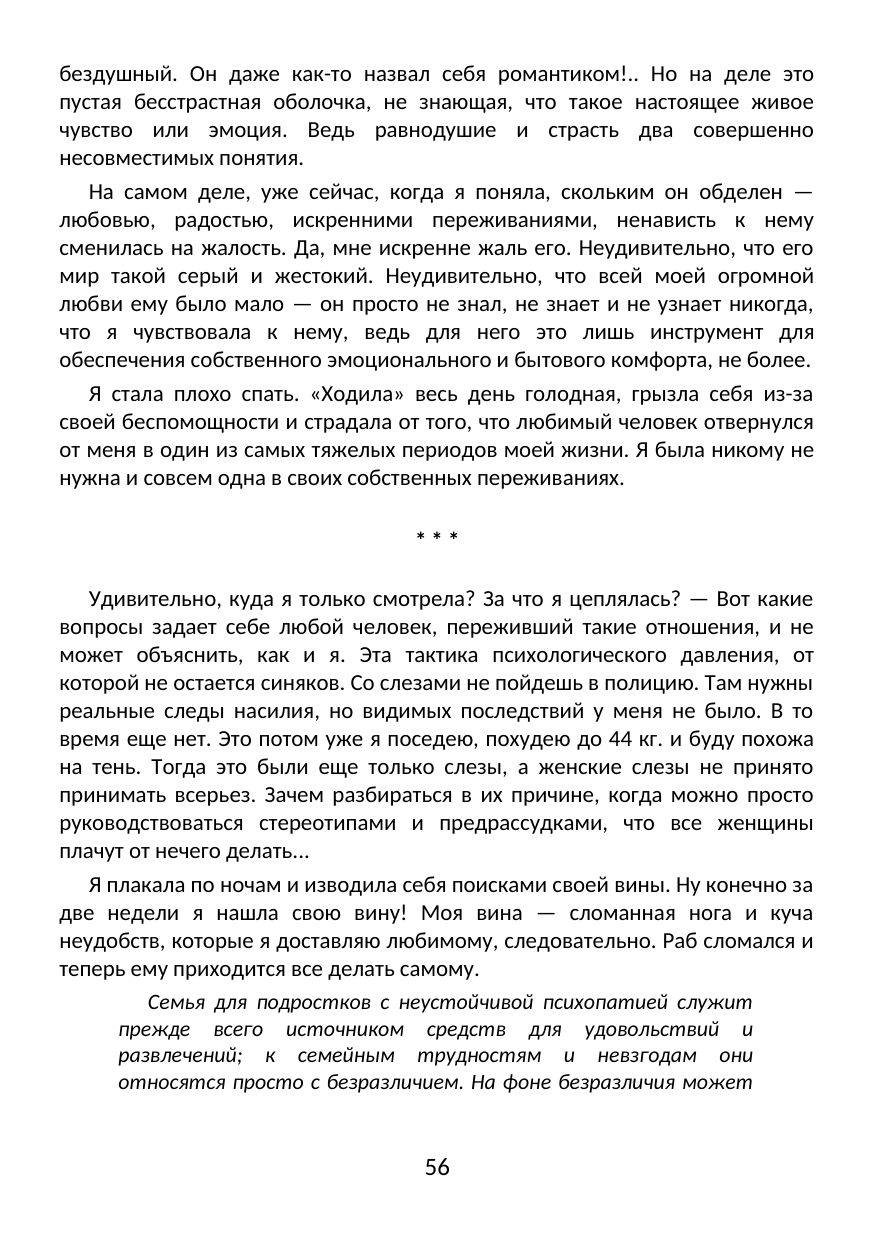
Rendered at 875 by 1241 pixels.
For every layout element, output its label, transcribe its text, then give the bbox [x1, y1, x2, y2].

text Удивительно, куда я только смотрела? За что я цеплялась? — Вот какие вопросы задает себе любой человек, переживший такие отношения, и не может объяснить, как и я. Эта тактика психологического давления, от которой не остается синяков. Со слезами не пойдешь в полицию. Там нужны реальные следы насилия, но видимых последствий у меня не было. В то время еще нет. Это потом уже я поседею, похудею до 44 кг. и буду похожа на тень. Тогда это были еще только слезы, а женские слезы не принято принимать всерьез. Зачем разбираться в их причине, когда можно просто руководствоваться стереотипами и предрассудками, что все женщины плачут от нечего делать... [59, 584, 815, 864]
text бездушный. Он даже как-то назвал себя романтиком!.. Но на деле это пустая бесстрастная оболочка, не знающая, что такое настоящее живое чувство или эмоция. Ведь равнодушие и страсть два совершенно несовместимых понятия. [59, 59, 815, 171]
text Я плакала по ночам и изводила себя поисками своей вины. Ну конечно за две недели я нашла свою вину! Моя вина — сломанная нога и куча неудобств, которые я доставляю любимому, следовательно. Раб сломался и теперь ему приходится все делать самому. [59, 870, 815, 982]
subtitle * * * [59, 527, 815, 555]
text Семья для подростков с неустойчивой психопатией служит прежде всего источником средств для удовольствий и развлечений; к семейным трудностям и невзгодам они относятся просто с безразличием. На фоне безразличия может [118, 988, 756, 1095]
text Я стала плохо спать. «Ходила» весь день голодная, грызла себя из-за своей беспомощности и страдала от того, что любимый человек отвернулся от меня в один из самых тяжелых периодов моей жизни. Я была никому не нужна и совсем одна в своих собственных переживаниях. [59, 379, 815, 491]
text На самом деле, уже сейчас, когда я поняла, скольким он обделен — любовью, радостью, искренними переживаниями, ненависть к нему сменилась на жалость. Да, мне искренне жаль его. Неудивительно, что его мир такой серый и жестокий. Неудивительно, что всей моей огромной любви ему было мало — он просто не знал, не знает и не узнает никогда, что я чувствовала к нему, ведь для него это лишь инструмент для обеспечения собственного эмоционального и бытового комфорта, не более. [59, 177, 815, 373]
